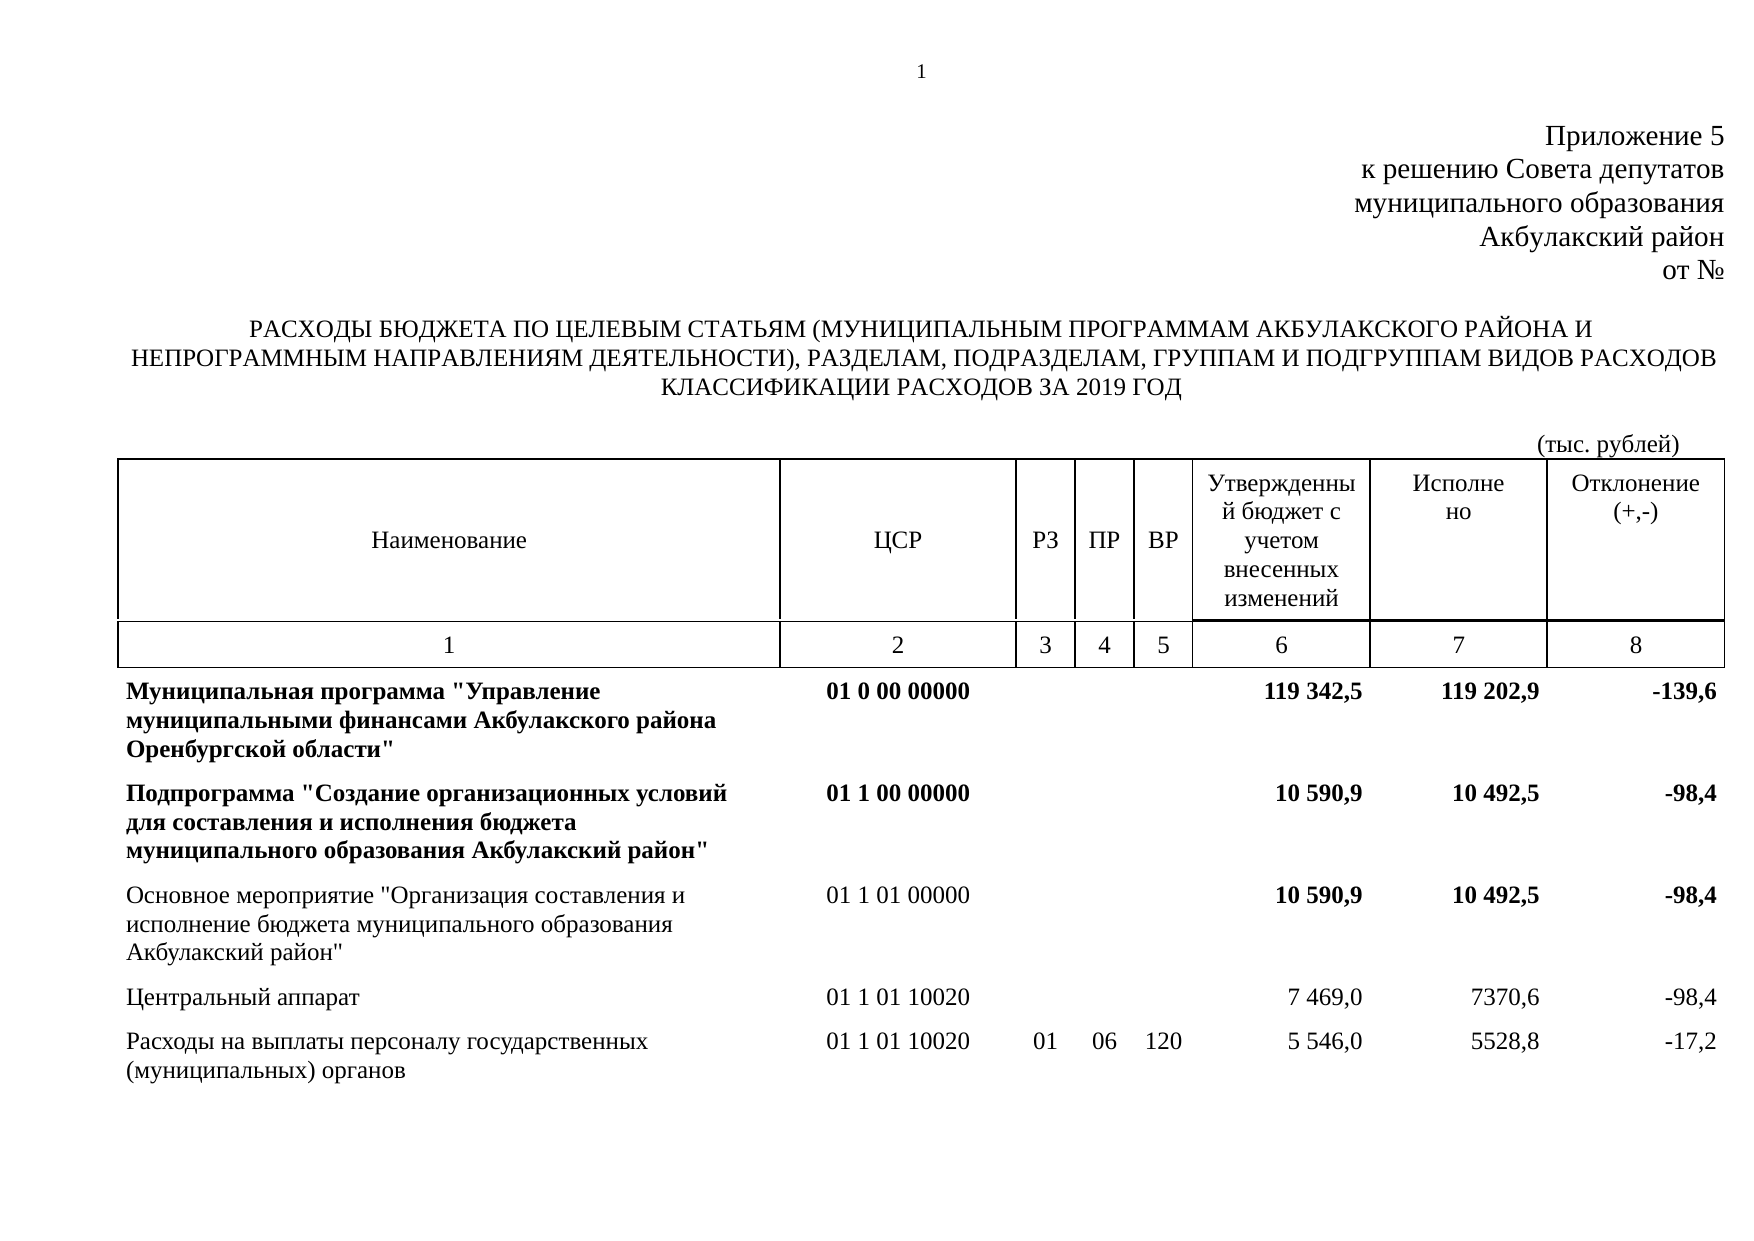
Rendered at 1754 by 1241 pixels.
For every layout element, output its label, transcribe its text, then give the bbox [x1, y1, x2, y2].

table_cell 01 1 01 00000 [780, 872, 1016, 974]
text РАСХОДЫ БЮДЖЕТА ПО ЦЕЛЕВЫМ СТАТЬЯМ (МУНИЦИПАЛЬНЫМ ПРОГРАММАМ АКБУЛАКСКОГО РАЙОНА И [118, 314, 1724, 343]
table_cell Центральный аппарат [118, 974, 780, 1018]
table_cell -98,4 [1547, 974, 1724, 1018]
table_cell 10 590,9 [1193, 872, 1370, 974]
table_cell 7 469,0 [1193, 974, 1370, 1018]
table_cell [1075, 668, 1134, 770]
table_cell Основное мероприятие "Организация составления и исполнение бюджета муниципального образования Акбулакский район" [118, 872, 780, 974]
table_cell [1016, 872, 1075, 974]
table_cell 01 0 00 00000 [780, 668, 1016, 770]
table_cell 5528,8 [1370, 1019, 1547, 1092]
table_header [1076, 460, 1133, 619]
table_cell -139,6 [1547, 668, 1724, 770]
table_cell [1016, 668, 1075, 770]
table_cell 01 1 00 00000 [780, 770, 1016, 872]
table_cell 01 [1016, 1019, 1075, 1092]
table_header ПР [1083, 525, 1126, 554]
table_header 4 [1083, 630, 1126, 659]
table_header Утвержденный бюджет с учетом внесенных изменений [1193, 460, 1369, 619]
text муниципального образования [118, 185, 1724, 219]
table_header 8 [1555, 630, 1716, 659]
table_cell 10 590,9 [1193, 770, 1370, 872]
table_header ЦСР [788, 525, 1008, 554]
table_cell [1075, 974, 1134, 1018]
table_header [1017, 622, 1074, 667]
text Акбулакский район [118, 219, 1724, 252]
table_header [781, 622, 1015, 667]
table_header 2 [788, 630, 1008, 659]
table_cell [1075, 872, 1134, 974]
table_cell Расходы на выплаты персоналу государственных (муниципальных) органов [118, 1019, 780, 1092]
table_header [119, 622, 779, 667]
table_cell 119 342,5 [1193, 668, 1370, 770]
table_cell [1134, 872, 1193, 974]
table_header Наименование [126, 525, 772, 554]
table_cell Муниципальная программа "Управление муниципальными финансами Акбулакского района Оренбургской области" [118, 668, 780, 770]
table_header [1017, 460, 1074, 619]
table_header 7 [1378, 630, 1539, 659]
table_cell [1134, 770, 1193, 872]
table_header 5 [1142, 630, 1185, 659]
text к решению Совета депутатов [118, 152, 1724, 185]
table_cell 7370,6 [1370, 974, 1547, 1018]
text Приложение 5 [118, 118, 1724, 152]
text НЕПРОГРАММНЫМ НАПРАВЛЕНИЯМ ДЕЯТЕЛЬНОСТИ), РАЗДЕЛАМ, ПОДРАЗДЕЛАМ, ГРУППАМ И ПОДГРУППАМ ВИДОВ РАСХОДОВ КЛАССИФИКАЦИИ РАСХОДОВ ЗА 2019 ГОД [118, 343, 1724, 401]
table_header 1 [126, 630, 772, 659]
table_cell [1134, 974, 1193, 1018]
table_cell 119 202,9 [1370, 668, 1547, 770]
table_header РЗ [1024, 525, 1067, 554]
table_cell -98,4 [1547, 770, 1724, 872]
table_cell 5 546,0 [1193, 1019, 1370, 1092]
table_header [1371, 622, 1546, 667]
table_header Исполне но [1371, 460, 1546, 619]
table_header [1076, 622, 1133, 667]
table_cell -17,2 [1547, 1019, 1724, 1092]
table_cell [1075, 770, 1134, 872]
table_cell 06 [1075, 1019, 1134, 1092]
table_header 3 [1024, 630, 1067, 659]
table_header Отклонение (+,-) [1548, 460, 1724, 619]
table_cell Подпрограмма "Создание организационных условий для составления и исполнения бюджета муниципального образования Акбулакский район" [118, 770, 780, 872]
table_header [1135, 622, 1192, 667]
table_cell 01 1 01 10020 [780, 974, 1016, 1018]
table_cell [1016, 770, 1075, 872]
text от № [118, 252, 1724, 286]
table_cell -98,4 [1547, 872, 1724, 974]
table_header [1193, 622, 1369, 667]
text (тыс. рублей) [118, 429, 1724, 458]
table_cell [1134, 668, 1193, 770]
table_header [119, 460, 779, 619]
table_cell 01 1 01 10020 [780, 1019, 1016, 1092]
table_cell 10 492,5 [1370, 872, 1547, 974]
table_header [1135, 460, 1192, 619]
table_header 6 [1201, 630, 1362, 659]
table_header [781, 460, 1015, 619]
table_header ВР [1142, 525, 1185, 554]
table_header [1548, 622, 1724, 667]
table_cell [1016, 974, 1075, 1018]
table_cell 120 [1134, 1019, 1193, 1092]
table_cell 10 492,5 [1370, 770, 1547, 872]
